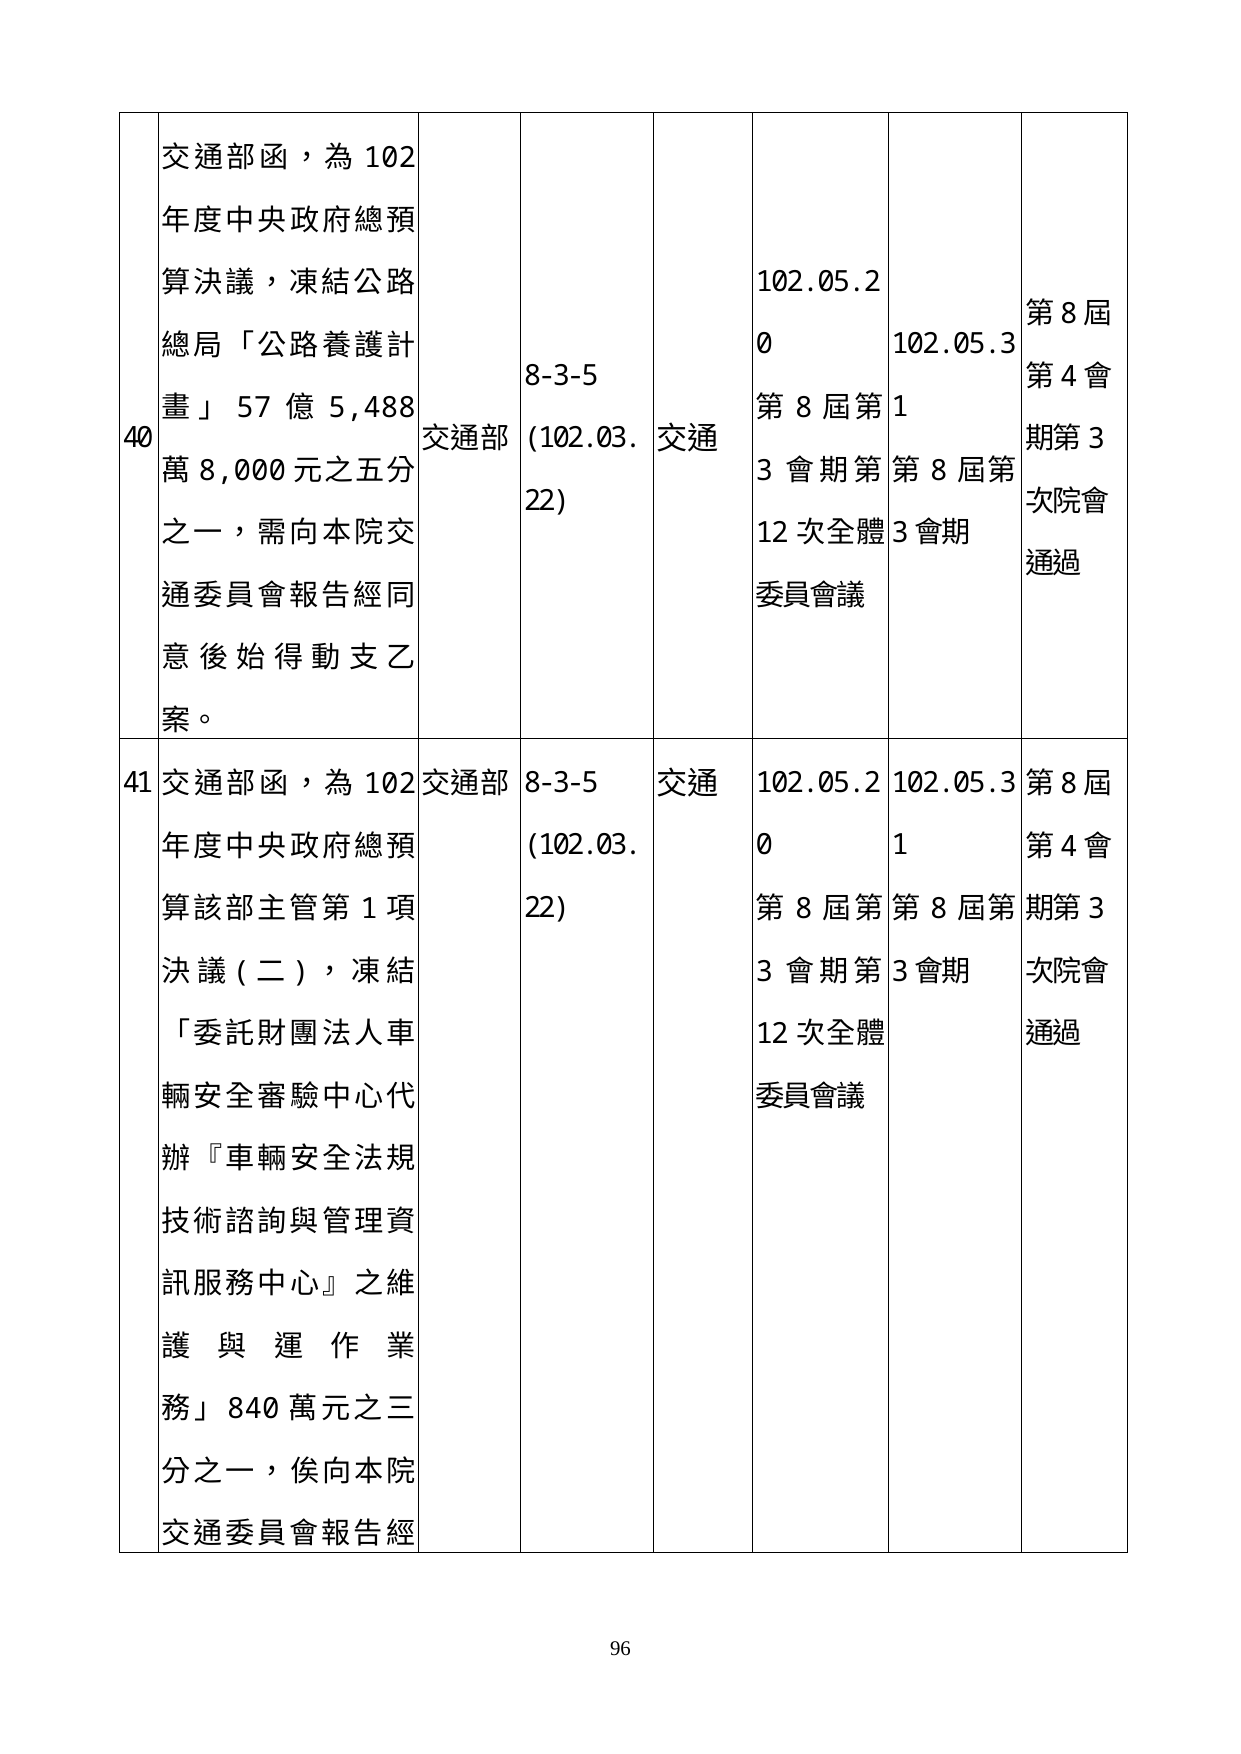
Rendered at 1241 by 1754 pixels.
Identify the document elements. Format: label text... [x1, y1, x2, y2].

table_cell 102.05.20 第8屆第3會期第12次全體委員會議 [753, 739, 888, 1552]
table_cell 交通 [654, 113, 752, 738]
table_cell 8-3-5 (102.03.22) [521, 739, 653, 1552]
table_cell 交通部函，為102年度中央政府總預算該部主管第1項決議(二)，凍結「委託財團法人車輛安全審驗中心代辦『車輛安全法規技術諮詢與管理資訊服務中心』之維護與運作業務」840萬元之三分之一，俟向本院交通委員會報告經 [159, 739, 418, 1552]
table_cell 交通部 [419, 739, 520, 1552]
table_cell 8-3-5 (102.03.22) [521, 113, 653, 738]
table_cell 交通 [654, 739, 752, 1552]
table_cell 102.05.31 第8屆第3會期 [889, 739, 1021, 1552]
table_cell 40 [120, 113, 158, 738]
table_cell 102.05.20 第8屆第3會期第12次全體委員會議 [753, 113, 888, 738]
table_cell 102.05.31 第8屆第3會期 [889, 113, 1021, 738]
table_cell 交通部 [419, 113, 520, 738]
table_cell 41 [120, 739, 158, 1552]
table_cell 第8屆第4會期第3次院會通過 [1022, 739, 1127, 1552]
table_cell 交通部函，為102年度中央政府總預算決議，凍結公路總局「公路養護計畫」57億5,488萬8,000元之五分之一，需向本院交通委員會報告經同意後始得動支乙案。 [159, 113, 418, 738]
table_cell 第8屆第4會期第3次院會通過 [1022, 113, 1127, 738]
